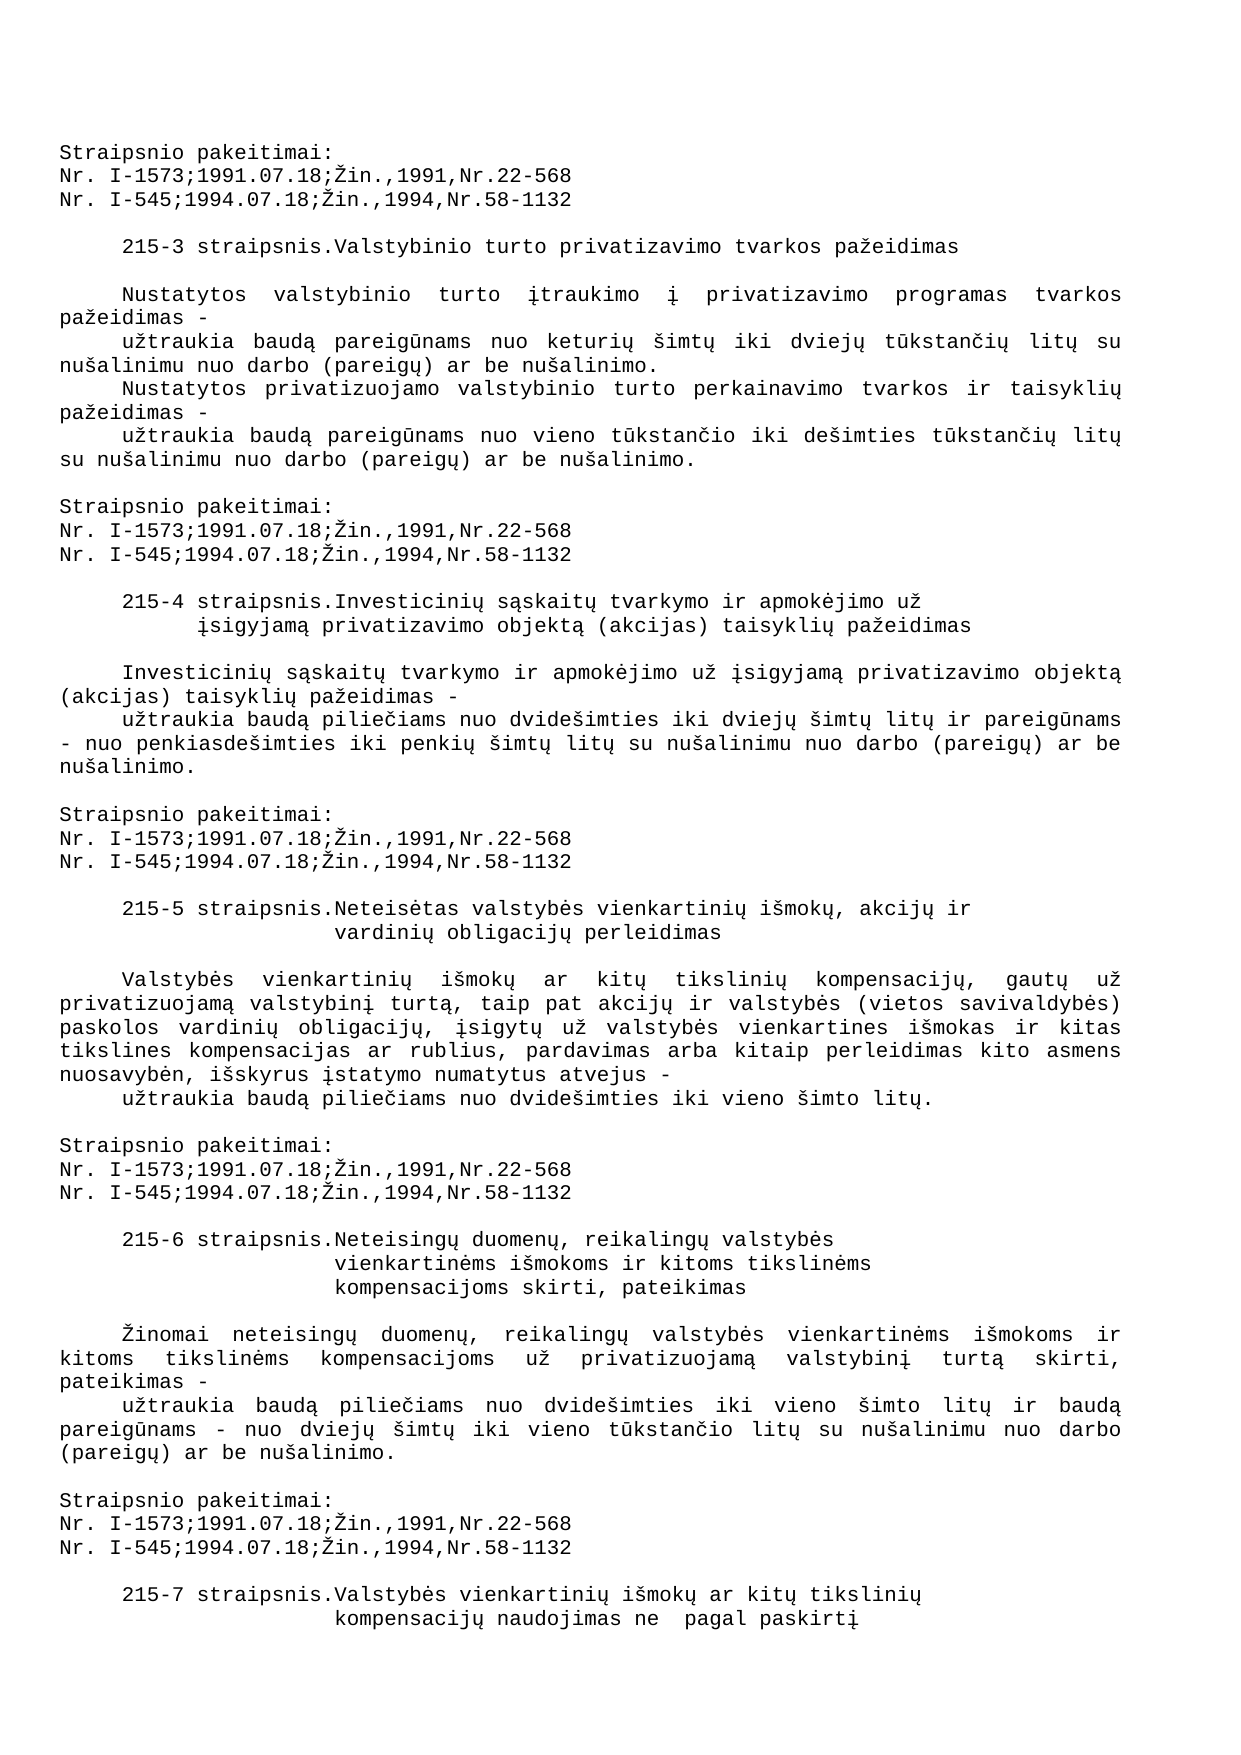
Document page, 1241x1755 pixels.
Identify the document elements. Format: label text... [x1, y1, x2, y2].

text užtraukia baudą pareigūnams nuo keturių šimtų iki dviejų tūkstančių litų su nušalinimu nuo darbo (pareigų) ar be nušalinimo. [59, 331, 1122, 378]
text vienkartinėms išmokoms ir kitoms tikslinėms [59, 1253, 1122, 1277]
text 215-5 straipsnis.Neteisėtas valstybės vienkartinių išmokų, akcijų ir [59, 898, 1122, 922]
text 215-3 straipsnis.Valstybinio turto privatizavimo tvarkos pažeidimas [59, 236, 1122, 260]
text Nr. I-1573;1991.07.18;Žin.,1991,Nr.22-568 [59, 1513, 1122, 1537]
text užtraukia baudą pareigūnams nuo vieno tūkstančio iki dešimties tūkstančių litų su nušalinimu nuo darbo (pareigų) ar be nušalinimo. [59, 426, 1122, 473]
text Nustatytos valstybinio turto įtraukimo į privatizavimo programas tvarkos pažeidimas - [59, 284, 1122, 331]
text 215-4 straipsnis.Investicinių sąskaitų tvarkymo ir apmokėjimo už [59, 591, 1122, 615]
text Straipsnio pakeitimai: [59, 1135, 1122, 1158]
text kompensacijų naudojimas ne pagal paskirtį [59, 1608, 1122, 1631]
text Nr. I-545;1994.07.18;Žin.,1994,Nr.58-1132 [59, 189, 1122, 213]
text Žinomai neteisingų duomenų, reikalingų valstybės vienkartinėms išmokoms ir kitoms tikslinėms kompensacijoms už privatizuojamą valstybinį turtą skirti, pateikimas - [59, 1324, 1122, 1395]
text Nr. I-1573;1991.07.18;Žin.,1991,Nr.22-568 [59, 827, 1122, 851]
text Nr. I-1573;1991.07.18;Žin.,1991,Nr.22-568 [59, 1158, 1122, 1182]
text 215-7 straipsnis.Valstybės vienkartinių išmokų ar kitų tikslinių [59, 1584, 1122, 1608]
text Straipsnio pakeitimai: [59, 804, 1122, 827]
text 215-6 straipsnis.Neteisingų duomenų, reikalingų valstybės [59, 1229, 1122, 1253]
text Straipsnio pakeitimai: [59, 1489, 1122, 1513]
text vardinių obligacijų perleidimas [59, 922, 1122, 946]
text Nustatytos privatizuojamo valstybinio turto perkainavimo tvarkos ir taisyklių pažeidimas - [59, 378, 1122, 426]
text užtraukia baudą piliečiams nuo dvidešimties iki vieno šimto litų. [59, 1088, 1122, 1111]
text užtraukia baudą piliečiams nuo dvidešimties iki dviejų šimtų litų ir pareigūnams - nuo penkiasdešimties iki penkių šimtų litų su nušalinimu nuo darbo (pareigų) ar be nušalinimo. [59, 709, 1122, 780]
text kompensacijoms skirti, pateikimas [59, 1277, 1122, 1300]
text Nr. I-1573;1991.07.18;Žin.,1991,Nr.22-568 [59, 520, 1122, 544]
text užtraukia baudą piliečiams nuo dvidešimties iki vieno šimto litų ir baudą pareigūnams - nuo dviejų šimtų iki vieno tūkstančio litų su nušalinimu nuo darbo (pareigų) ar be nušalinimo. [59, 1395, 1122, 1466]
text Straipsnio pakeitimai: [59, 496, 1122, 520]
text Valstybės vienkartinių išmokų ar kitų tikslinių kompensacijų, gautų už privatizuojamą valstybinį turtą, taip pat akcijų ir valstybės (vietos savivaldybės) paskolos vardinių obligacijų, įsigytų už valstybės vienkartines išmokas ir kitas tikslines kompensacijas ar rublius, pardavimas arba kitaip perleidimas kito asmens nuosavybėn, išskyrus įstatymo numatytus atvejus - [59, 969, 1122, 1088]
text Nr. I-1573;1991.07.18;Žin.,1991,Nr.22-568 [59, 165, 1122, 189]
text Nr. I-545;1994.07.18;Žin.,1994,Nr.58-1132 [59, 1182, 1122, 1206]
text Nr. I-545;1994.07.18;Žin.,1994,Nr.58-1132 [59, 544, 1122, 567]
text Nr. I-545;1994.07.18;Žin.,1994,Nr.58-1132 [59, 851, 1122, 875]
text Investicinių sąskaitų tvarkymo ir apmokėjimo už įsigyjamą privatizavimo objektą (akcijas) taisyklių pažeidimas - [59, 662, 1122, 709]
text Nr. I-545;1994.07.18;Žin.,1994,Nr.58-1132 [59, 1537, 1122, 1561]
text įsigyjamą privatizavimo objektą (akcijas) taisyklių pažeidimas [59, 615, 1122, 638]
text Straipsnio pakeitimai: [59, 142, 1122, 165]
